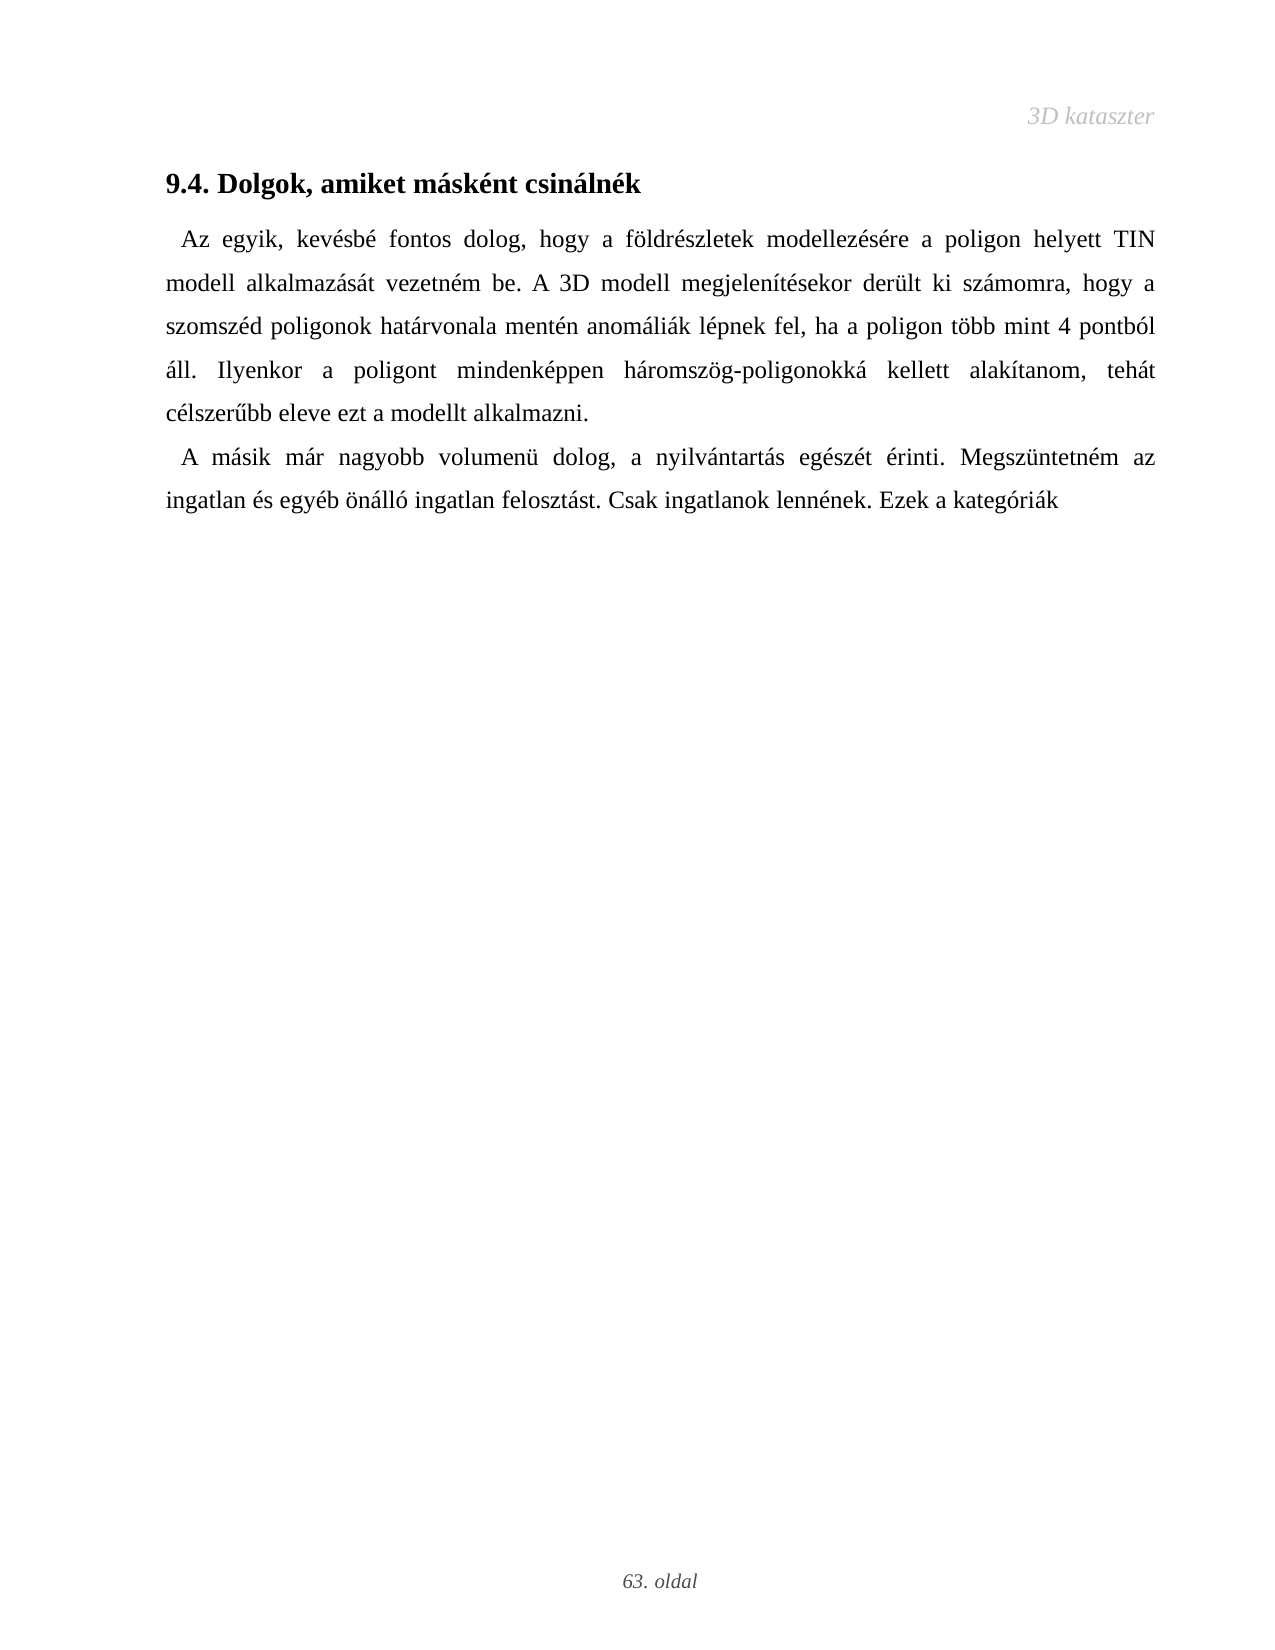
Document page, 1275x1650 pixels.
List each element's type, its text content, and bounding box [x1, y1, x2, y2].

text A másik már nagyobb volumenü dolog, a nyilvántartás egészét érinti. Megszüntetném az ingatlan és egyéb önálló ingatlan felosztást. Csak ingatlanok lennének. Ezek a kategóriák [166, 442, 1156, 514]
text Az egyik, kevésbé fontos dolog, hogy a földrészletek modellezésére a poligon helyett TIN modell alkalmazását vezetném be. A 3D modell megjelenítésekor derült ki számomra, hogy a szomszéd poligonok határvonala mentén anomáliák lépnek fel, ha a poligon több mint 4 pontból áll. Ilyenkor a poligont mindenképpen háromszög-poligonokká kellett alakítanom, tehát célszerűbb eleve ezt a modellt alkalmazni. [166, 224, 1156, 427]
subtitle Dolgok, amiket másként csinálnék [166, 167, 1156, 200]
